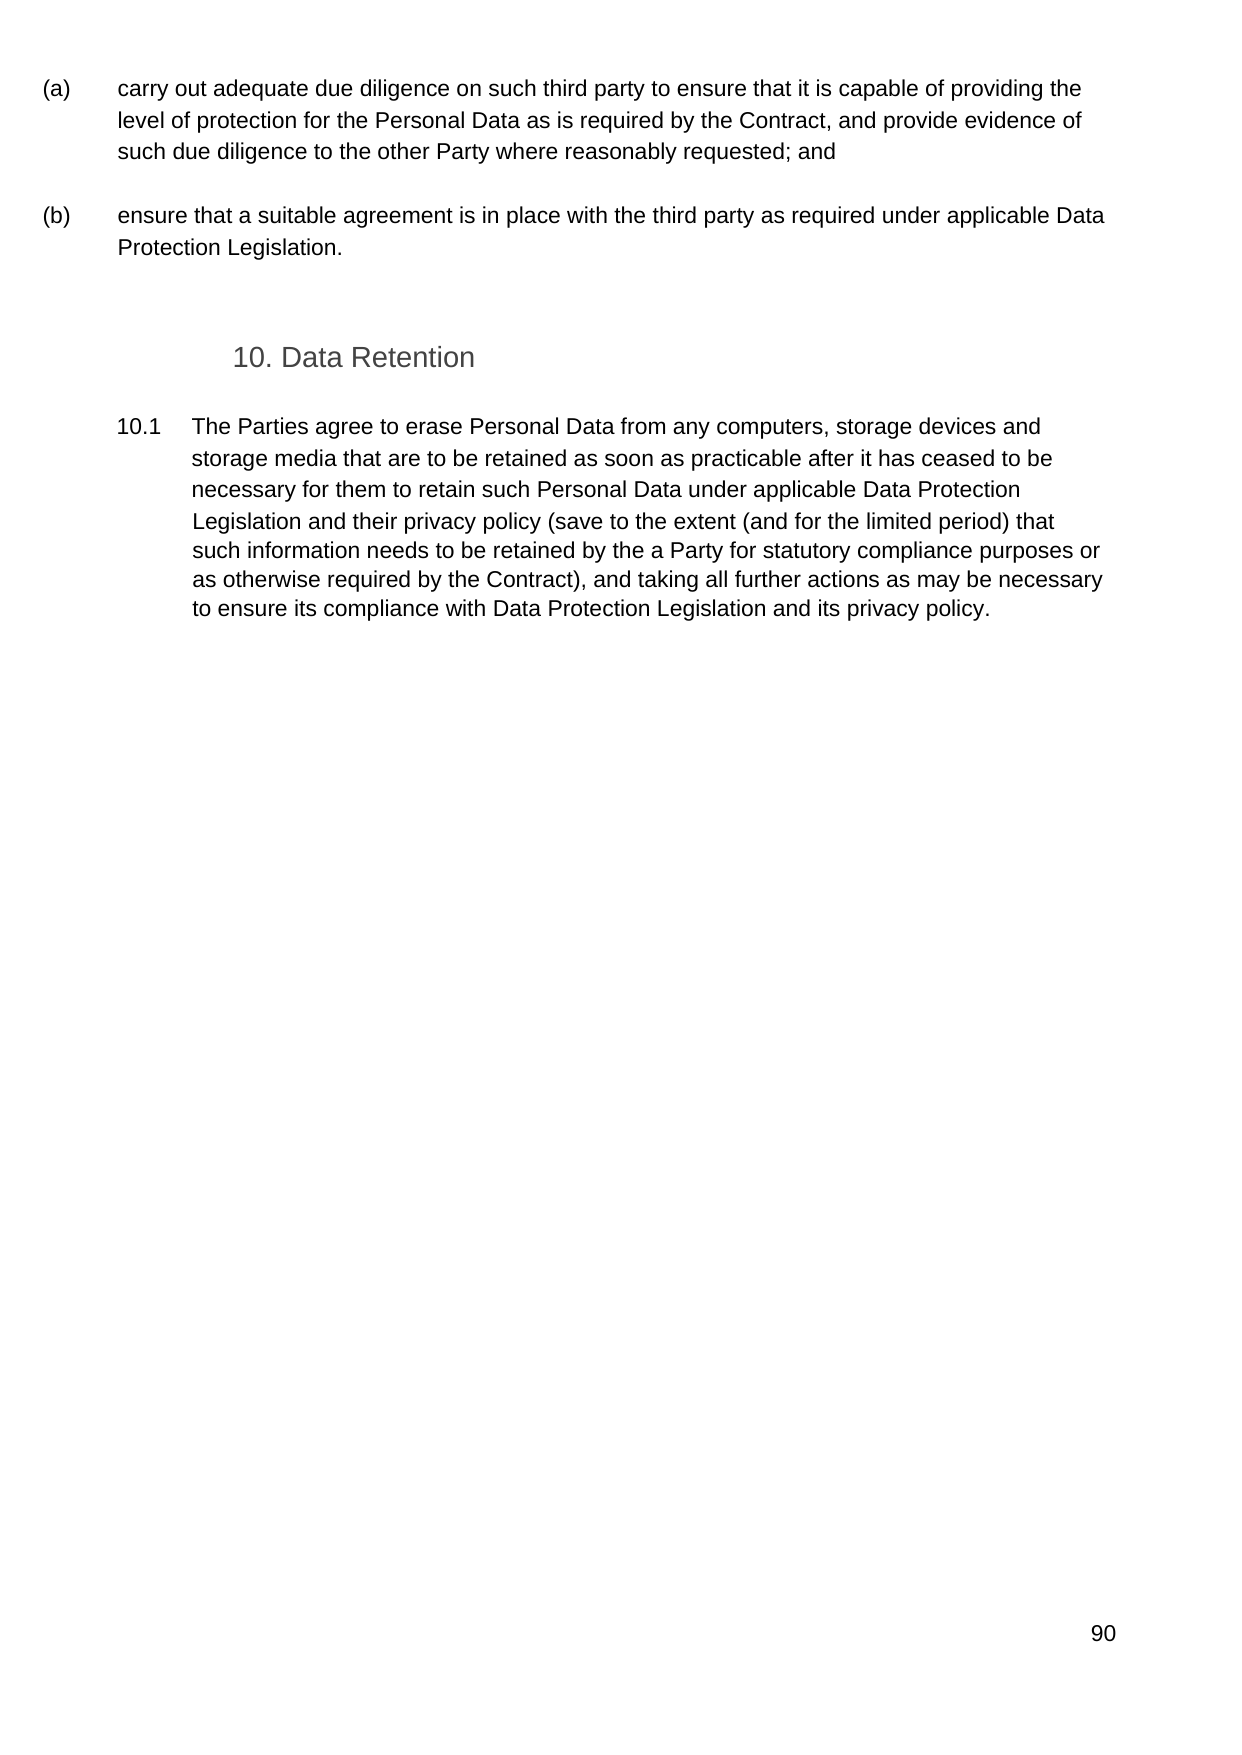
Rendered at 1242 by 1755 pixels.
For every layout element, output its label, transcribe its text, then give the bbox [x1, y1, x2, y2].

subtitle 10. Data Retention [116, 340, 1122, 373]
text Legislation and their privacy policy (save to the extent (and for the limited period) that such information needs to be retained by the a Party for statutory compliance purposes or as otherwise required by the Contract), and taking all further actions as may be necessary to ensure its compliance with Data Protection Legislation and its privacy policy. [192, 508, 1109, 621]
text 10.1 The Parties agree to erase Personal Data from any computers, storage devices and storage media that are to be retained as soon as practicable after it has ceased to be necessary for them to retain such Personal Data under applicable Data Protection [116, 413, 1121, 503]
list carry out adequate due diligence on such third party to ensure that it is capable of providing the level of protection for the Personal Data as is required by the Contract, and provide evidence of such due diligence to the other Party where reasonably requested; and [42, 75, 1121, 164]
list ensure that a suitable agreement is in place with the third party as required under applicable Data Protection Legislation. [42, 202, 1121, 260]
